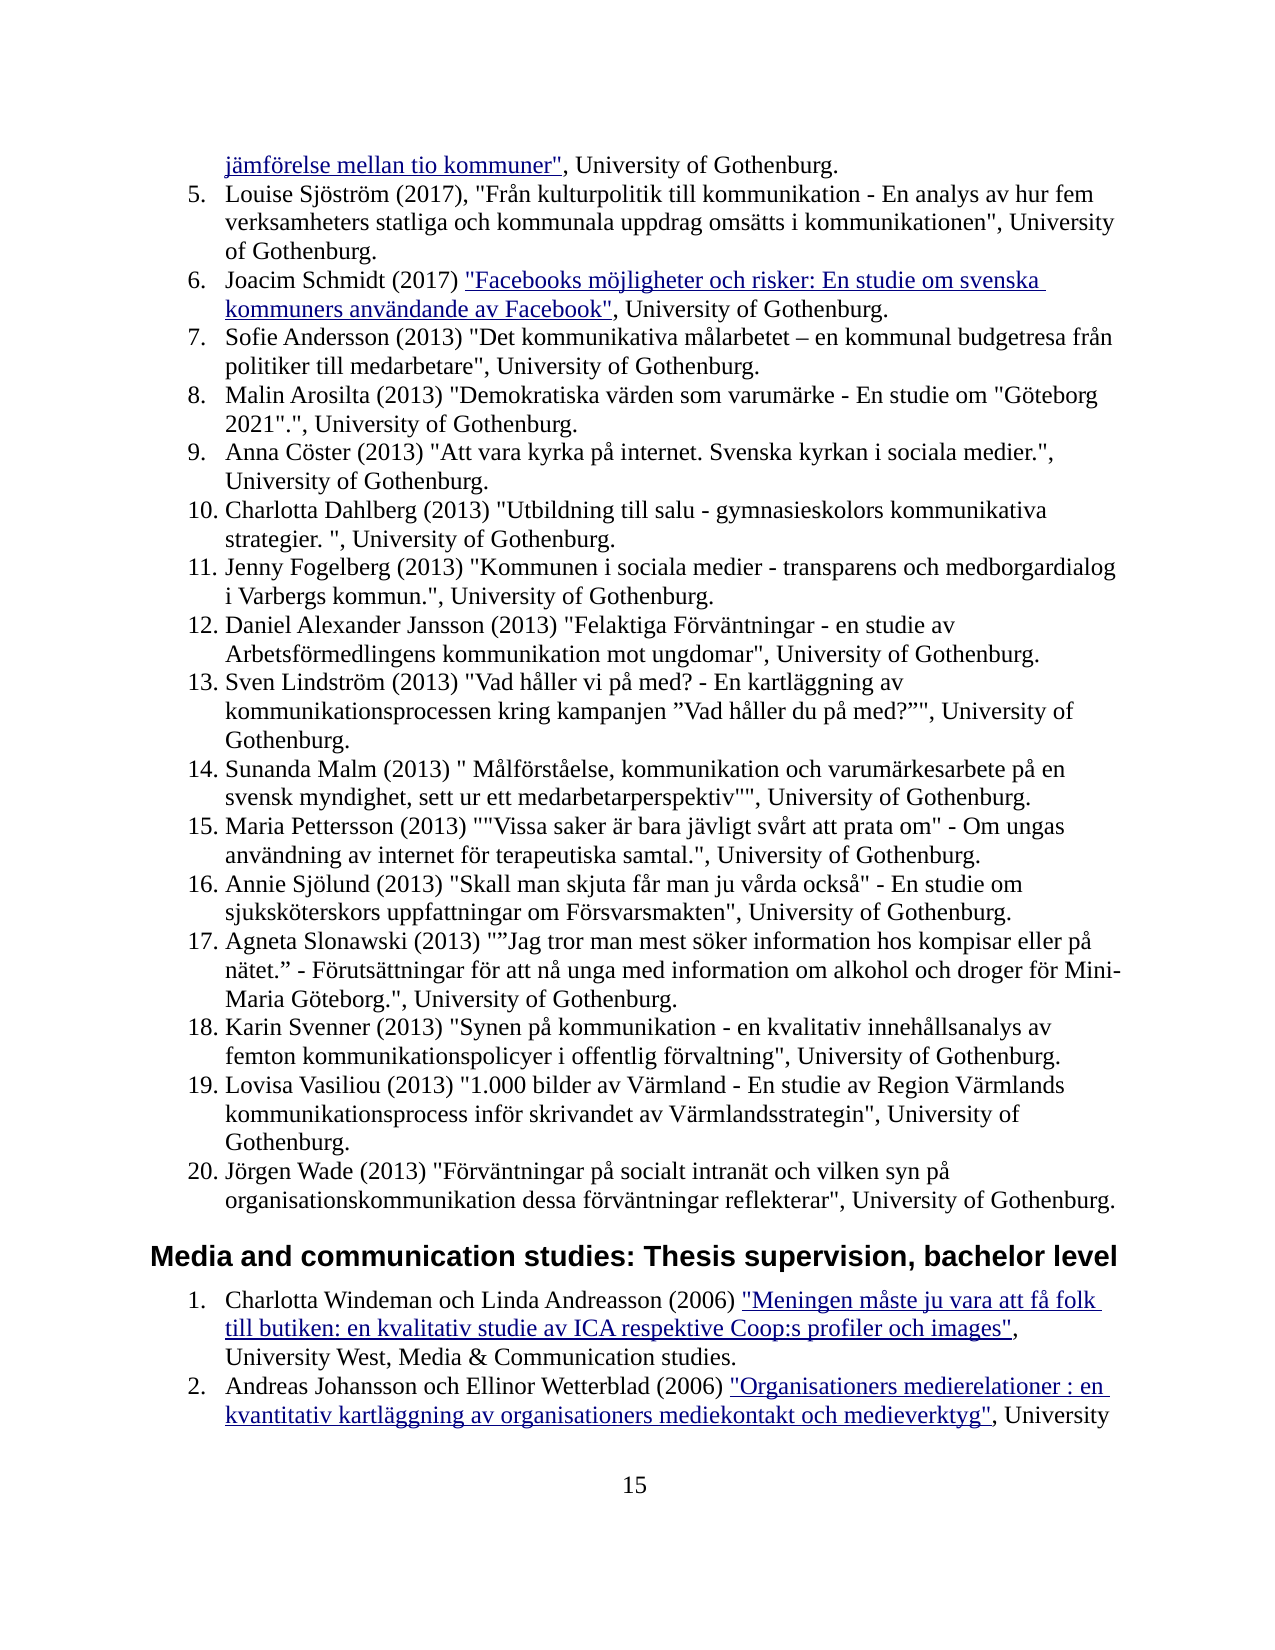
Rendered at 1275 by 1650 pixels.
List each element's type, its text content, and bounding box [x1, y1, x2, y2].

list Sofie Andersson (2013) "Det kommunikativa målarbetet – en kommunal budgetresa från politiker till medarbetare", University of Gothenburg. [187, 322, 1125, 380]
list Daniel Alexander Jansson (2013) "Felaktiga Förväntningar - en studie av Arbetsförmedlingens kommunikation mot ungdomar", University of Gothenburg. [187, 610, 1125, 667]
list Maria Pettersson (2013) ""Vissa saker är bara jävligt svårt att prata om" - Om ungas användning av internet för terapeutiska samtal.", University of Gothenburg. [187, 811, 1125, 869]
list Anna Cöster (2013) "Att vara kyrka på internet. Svenska kyrkan i sociala medier.", University of Gothenburg. [187, 437, 1125, 495]
list Annie Sjölund (2013) "Skall man skjuta får man ju vårda också" - En studie om sjuksköterskors uppfattningar om Försvarsmakten", University of Gothenburg. [187, 869, 1125, 926]
list Jenny Fogelberg (2013) "Kommunen i sociala medier - transparens och medborgardialog i Varbergs kommun.", University of Gothenburg. [187, 552, 1125, 610]
list Malin Arosilta (2013) "Demokratiska värden som varumärke - En studie om "Göteborg 2021".", University of Gothenburg. [187, 380, 1125, 437]
list Sven Lindström (2013) "Vad håller vi på med? - En kartläggning av kommunikationsprocessen kring kampanjen ”Vad håller du på med?”", University of Gothenburg. [187, 667, 1125, 754]
list Sunanda Malm (2013) " Målförståelse, kommunikation och varumärkesarbete på en svensk myndighet, sett ur ett medarbetarperspektiv"", University of Gothenburg. [187, 754, 1125, 811]
list Lovisa Vasiliou (2013) "1.000 bilder av Värmland - En studie av Region Värmlands kommunikationsprocess inför skrivandet av Värmlandsstrategin", University of Gothenburg. [187, 1070, 1125, 1156]
subtitle Media and communication studies: Thesis supervision, bachelor level [150, 1239, 1125, 1272]
list Karin Svenner (2013) "Synen på kommunikation - en kvalitativ innehållsanalys av femton kommunikationspolicyer i offentlig förvaltning", University of Gothenburg. [187, 1012, 1125, 1070]
list Louise Sjöström (2017), "Från kulturpolitik till kommunikation - En analys av hur fem verksamheters statliga och kommunala uppdrag omsätts i kommunikationen", University of Gothenburg. [187, 179, 1125, 265]
list Charlotta Windeman och Linda Andreasson (2006) "Meningen måste ju vara att få folk till butiken: en kvalitativ studie av ICA respektive Coop:s profiler och images", University West, Media & Communication studies. [187, 1285, 1125, 1371]
list Jörgen Wade (2013) "Förväntningar på socialt intranät och vilken syn på organisationskommunikation dessa förväntningar reflekterar", University of Gothenburg. [187, 1156, 1125, 1214]
list Agneta Slonawski (2013) "”Jag tror man mest söker information hos kompisar eller på nätet.” - Förutsättningar för att nå unga med information om alkohol och droger för Mini-Maria Göteborg.", University of Gothenburg. [187, 926, 1125, 1012]
list jämförelse mellan tio kommuner", University of Gothenburg. [187, 150, 1125, 179]
list Joacim Schmidt (2017) "Facebooks möjligheter och risker: En studie om svenska kommuners användande av Facebook", University of Gothenburg. [187, 265, 1125, 322]
list Andreas Johansson och Ellinor Wetterblad (2006) "Organisationers medierelationer : en kvantitativ kartläggning av organisationers mediekontakt och medieverktyg", University [187, 1371, 1125, 1428]
list Charlotta Dahlberg (2013) "Utbildning till salu - gymnasieskolors kommunikativa strategier. ", University of Gothenburg. [187, 495, 1125, 552]
